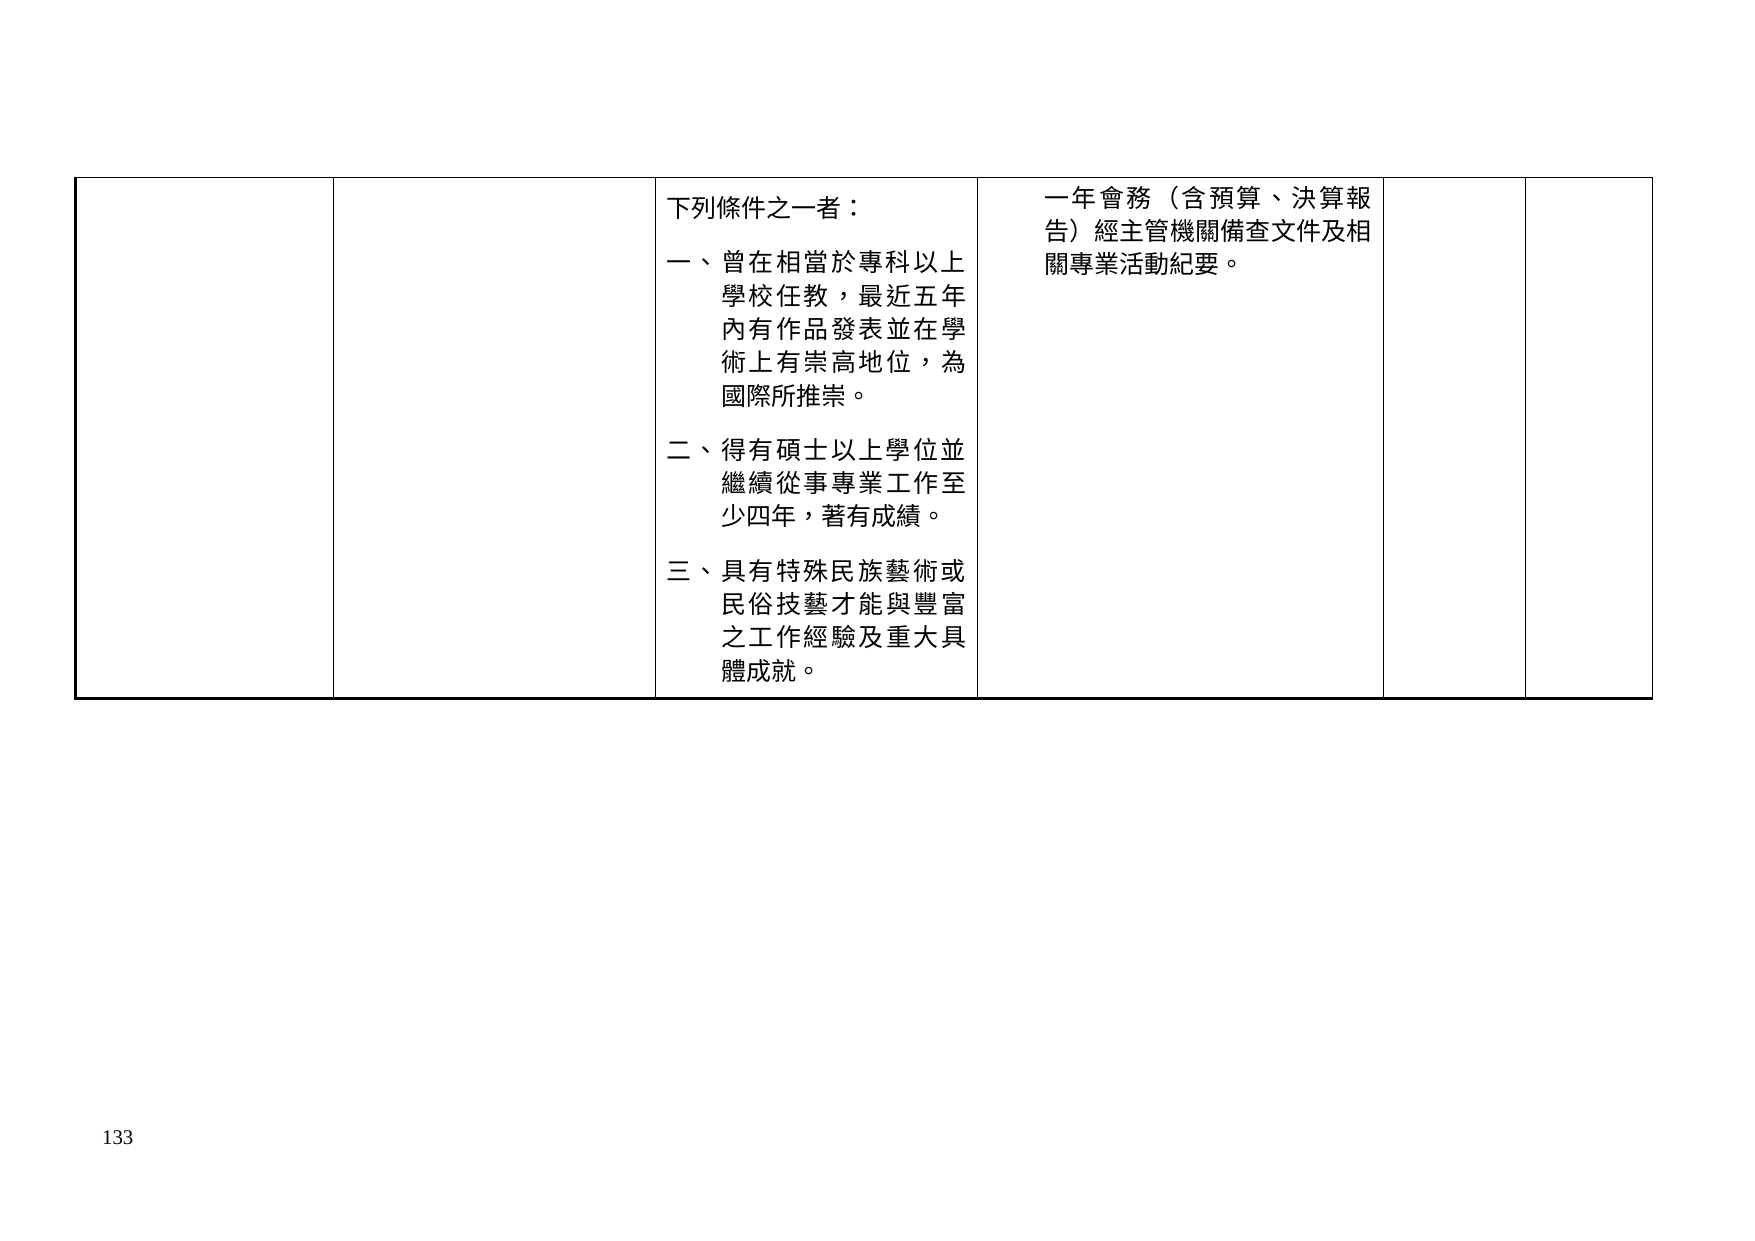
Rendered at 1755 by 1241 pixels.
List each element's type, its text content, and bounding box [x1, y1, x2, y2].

table_cell [77, 178, 333, 697]
table_cell 下列條件之一者： 一、曾在相當於專科以上學校任教，最近五年內有作品發表並在學術上有崇高地位，為國際所推崇。 二、得有碩士以上學位並繼續從事專業工作至少四年，著有成績。 三、具有特殊民族藝術或民俗技藝才能與豐富之工作經驗及重大具體成就。 [656, 178, 977, 697]
table_cell [334, 178, 655, 697]
table_cell 一年會務（含預算、決算報告）經主管機關備查文件及相關專業活動紀要。 [978, 178, 1383, 697]
table_cell [1384, 178, 1525, 697]
table_cell [1526, 178, 1652, 697]
